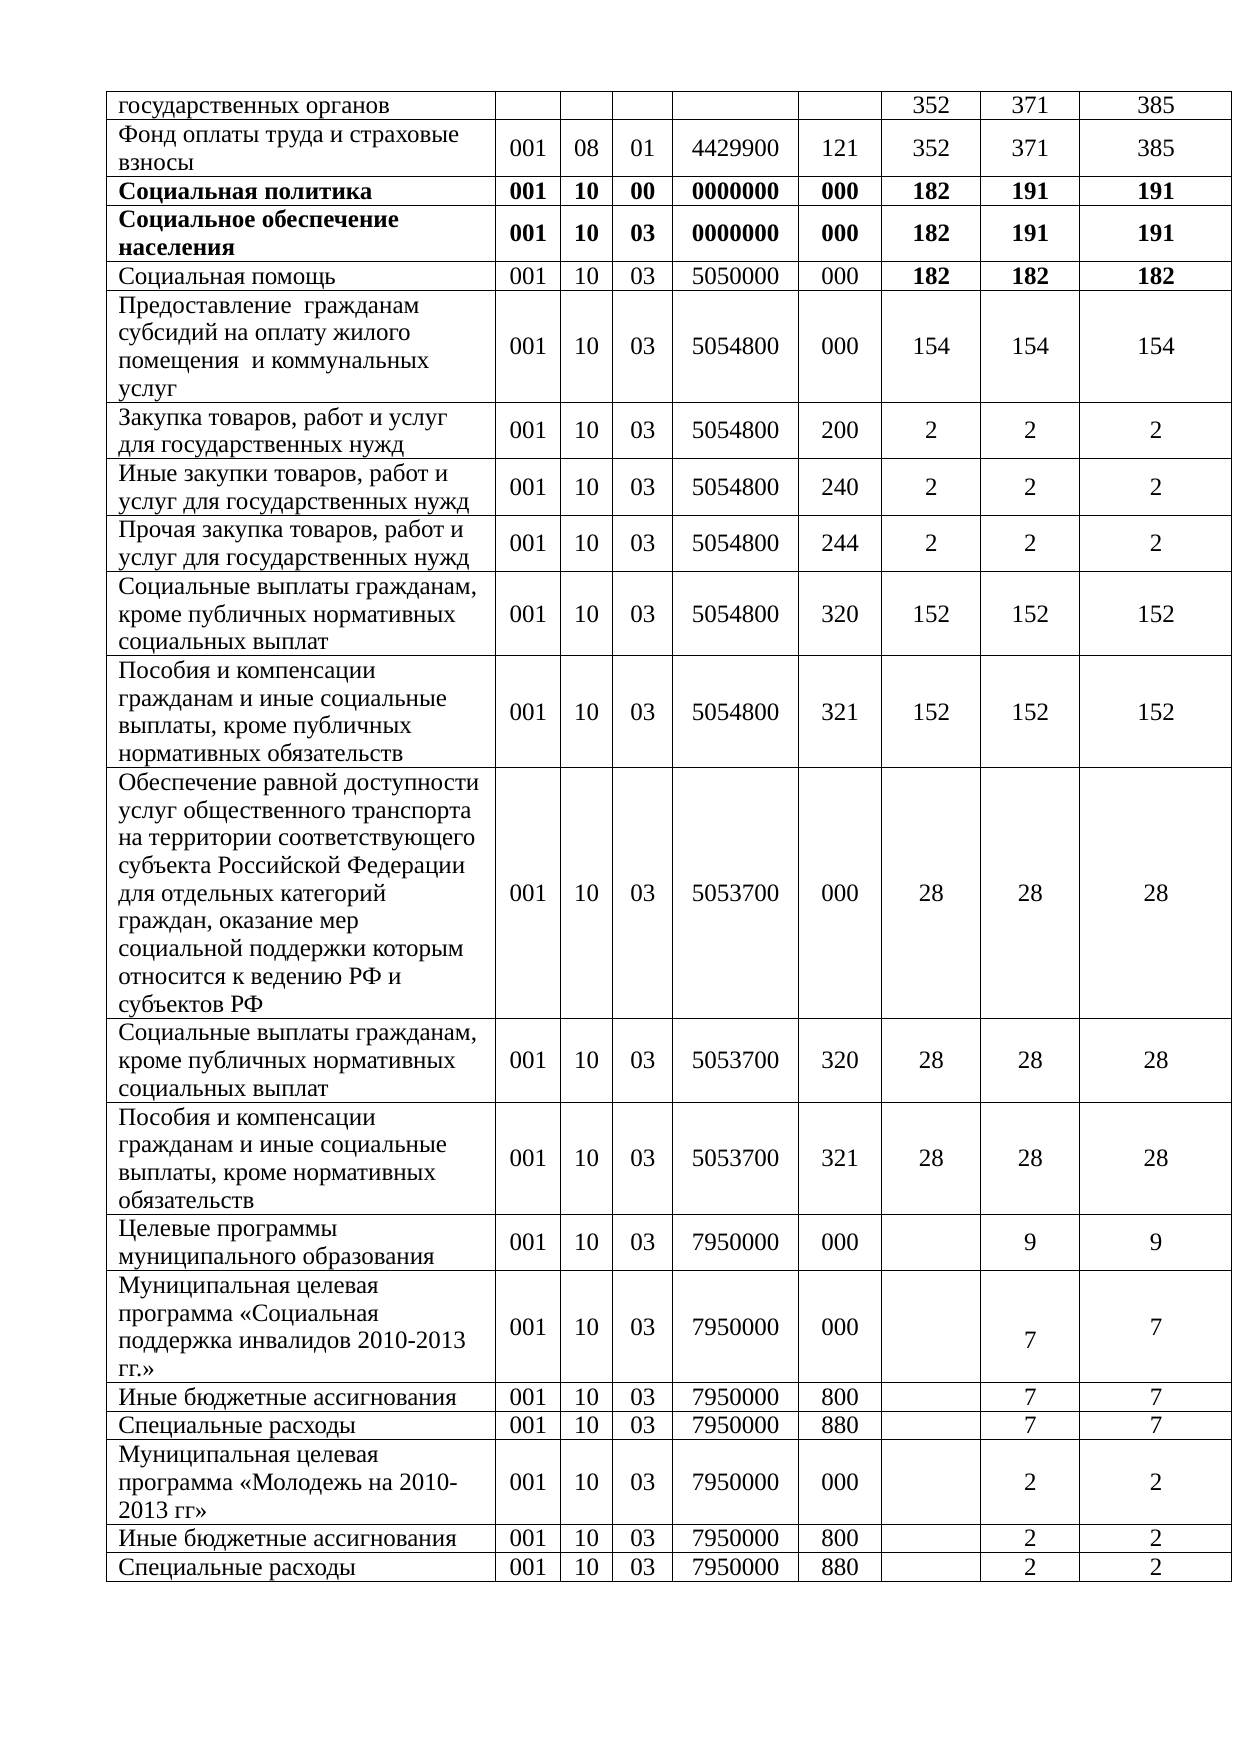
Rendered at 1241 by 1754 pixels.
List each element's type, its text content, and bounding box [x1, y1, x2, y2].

table_cell Закупка товаров, работ и услуг для государственных нужд [107, 403, 495, 458]
table_cell 000 [799, 262, 881, 290]
table_cell 5054800 [673, 291, 798, 402]
table_cell 371 [981, 120, 1079, 176]
table_cell 321 [799, 656, 881, 767]
table_cell 2 [981, 1553, 1079, 1581]
table_cell 5053700 [673, 768, 798, 1017]
table_cell Специальные расходы [107, 1412, 495, 1439]
table_cell 7 [1080, 1412, 1231, 1439]
table_cell 7 [1080, 1383, 1231, 1411]
table_cell 2 [981, 459, 1079, 514]
table_cell 03 [613, 206, 672, 261]
table_cell 000 [799, 291, 881, 402]
table_cell 5053700 [673, 1103, 798, 1213]
table_cell 10 [561, 206, 612, 261]
table_cell 03 [613, 1412, 672, 1439]
table_cell 10 [561, 403, 612, 458]
table_cell Социальная помощь [107, 262, 495, 290]
table_cell 03 [613, 1383, 672, 1411]
table_cell 001 [496, 403, 560, 458]
table_cell 5054800 [673, 572, 798, 655]
table_cell 28 [981, 1103, 1079, 1213]
table_cell 182 [981, 262, 1079, 290]
table_cell 2 [882, 459, 980, 514]
table_cell 7950000 [673, 1215, 798, 1270]
table_cell 10 [561, 768, 612, 1017]
table_cell 10 [561, 1103, 612, 1213]
table_cell 001 [496, 459, 560, 514]
table_cell 03 [613, 768, 672, 1017]
table_cell 001 [496, 1103, 560, 1213]
table_cell 10 [561, 1525, 612, 1552]
table_cell 2 [1080, 516, 1231, 571]
table_cell 000 [799, 768, 881, 1017]
table_cell 800 [799, 1525, 881, 1552]
table_cell 152 [981, 656, 1079, 767]
table_cell 7950000 [673, 1440, 798, 1523]
table_cell 03 [613, 291, 672, 402]
table_cell [882, 1412, 980, 1439]
table_cell 7950000 [673, 1553, 798, 1581]
table_cell 152 [981, 572, 1079, 655]
table_cell 121 [799, 120, 881, 176]
table_cell 03 [613, 459, 672, 514]
table_cell 7 [1080, 1271, 1231, 1382]
table_cell 191 [1080, 177, 1231, 204]
table_cell Прочая закупка товаров, работ и услуг для государственных нужд [107, 516, 495, 571]
table_cell Обеспечение равной доступности услуг общественного транспорта на территории соответствующего субъекта Российской Федерации для отдельных категорий граждан, оказание мер социальной поддержки которым относится к ведению РФ и субъектов РФ [107, 768, 495, 1017]
table_cell Иные бюджетные ассигнования [107, 1525, 495, 1552]
table_cell 2 [981, 1440, 1079, 1523]
table_cell Иные бюджетные ассигнования [107, 1383, 495, 1411]
table_cell 28 [882, 1019, 980, 1102]
table_cell 2 [1080, 459, 1231, 514]
table_cell 001 [496, 1271, 560, 1382]
table_cell 10 [561, 572, 612, 655]
table_cell 182 [1080, 262, 1231, 290]
table_cell 03 [613, 1440, 672, 1523]
table_cell 001 [496, 291, 560, 402]
table_cell 385 [1080, 120, 1231, 176]
table_cell 03 [613, 1553, 672, 1581]
table_cell 182 [882, 177, 980, 204]
table_cell 152 [882, 572, 980, 655]
table_cell 03 [613, 403, 672, 458]
table_cell 5054800 [673, 516, 798, 571]
table_cell 000 [799, 1440, 881, 1523]
table_cell 5054800 [673, 459, 798, 514]
table_cell 2 [981, 403, 1079, 458]
table_cell 320 [799, 1019, 881, 1102]
table_cell 9 [1080, 1215, 1231, 1270]
table_cell Специальные расходы [107, 1553, 495, 1581]
table_cell 7 [981, 1271, 1079, 1382]
table_cell 9 [981, 1215, 1079, 1270]
table_cell 03 [613, 572, 672, 655]
table_cell 28 [1080, 1103, 1231, 1213]
table_cell 800 [799, 1383, 881, 1411]
table_cell [882, 1215, 980, 1270]
table_cell 880 [799, 1412, 881, 1439]
table_cell [673, 92, 798, 119]
table_cell 321 [799, 1103, 881, 1213]
table_cell 244 [799, 516, 881, 571]
table_cell [882, 1383, 980, 1411]
table_cell 152 [1080, 656, 1231, 767]
table_cell 7 [981, 1383, 1079, 1411]
table_cell 154 [882, 291, 980, 402]
table_cell 5053700 [673, 1019, 798, 1102]
table_cell [882, 1525, 980, 1552]
table_cell 03 [613, 1215, 672, 1270]
table_cell 03 [613, 656, 672, 767]
table_cell 001 [496, 1215, 560, 1270]
table_cell 10 [561, 177, 612, 204]
table_cell 200 [799, 403, 881, 458]
table_cell 08 [561, 120, 612, 176]
table_cell 03 [613, 1019, 672, 1102]
table_cell 000 [799, 177, 881, 204]
table_cell Пособия и компенсации гражданам и иные социальные выплаты, кроме нормативных обязательств [107, 1103, 495, 1213]
table_cell 371 [981, 92, 1079, 119]
table_cell 7 [981, 1412, 1079, 1439]
table_cell 001 [496, 262, 560, 290]
table_cell 5054800 [673, 656, 798, 767]
table_cell 01 [613, 120, 672, 176]
table_cell 28 [981, 768, 1079, 1017]
table_cell 7950000 [673, 1383, 798, 1411]
table_cell 001 [496, 177, 560, 204]
table_cell 0000000 [673, 177, 798, 204]
table_cell 10 [561, 516, 612, 571]
table_cell Пособия и компенсации гражданам и иные социальные выплаты, кроме публичных нормативных обязательств [107, 656, 495, 767]
table_cell 28 [1080, 1019, 1231, 1102]
table_cell 10 [561, 1412, 612, 1439]
table_cell Целевые программы муниципального образования [107, 1215, 495, 1270]
table_cell 10 [561, 459, 612, 514]
table_cell 000 [799, 1271, 881, 1382]
table_cell 320 [799, 572, 881, 655]
table_cell [613, 92, 672, 119]
table_cell 352 [882, 120, 980, 176]
table_cell 10 [561, 1440, 612, 1523]
table_cell 000 [799, 1215, 881, 1270]
table_cell 4429900 [673, 120, 798, 176]
table_cell 001 [496, 768, 560, 1017]
table_cell 385 [1080, 92, 1231, 119]
table_cell 001 [496, 1019, 560, 1102]
table_cell [882, 1440, 980, 1523]
table_cell [882, 1271, 980, 1382]
table_cell Социальное обеспечение населения [107, 206, 495, 261]
table_cell 7950000 [673, 1525, 798, 1552]
table_cell государственных органов [107, 92, 495, 119]
table_cell Социальные выплаты гражданам, кроме публичных нормативных социальных выплат [107, 572, 495, 655]
table_cell 2 [1080, 1525, 1231, 1552]
table_cell 001 [496, 572, 560, 655]
table_cell [882, 1553, 980, 1581]
table_cell 2 [882, 403, 980, 458]
table_cell 191 [981, 206, 1079, 261]
table_cell 10 [561, 1383, 612, 1411]
table_cell 10 [561, 1553, 612, 1581]
table_cell 28 [981, 1019, 1079, 1102]
table_cell 001 [496, 1525, 560, 1552]
table_cell 182 [882, 206, 980, 261]
table_cell 10 [561, 656, 612, 767]
table_cell 5054800 [673, 403, 798, 458]
table_cell [496, 92, 560, 119]
table_cell 10 [561, 291, 612, 402]
table_cell Социальная политика [107, 177, 495, 204]
table_cell 001 [496, 516, 560, 571]
table_cell 001 [496, 1383, 560, 1411]
table_cell Муниципальная целевая программа «Социальная поддержка инвалидов 2010-2013 гг.» [107, 1271, 495, 1382]
table_cell 000 [799, 206, 881, 261]
table_cell [799, 92, 881, 119]
table_cell 2 [1080, 403, 1231, 458]
table_cell 10 [561, 1215, 612, 1270]
table_cell Фонд оплаты труда и страховые взносы [107, 120, 495, 176]
table_cell 2 [1080, 1553, 1231, 1581]
table_cell 7950000 [673, 1412, 798, 1439]
table_cell 5050000 [673, 262, 798, 290]
table_cell 10 [561, 262, 612, 290]
table_cell 154 [1080, 291, 1231, 402]
table_cell 03 [613, 1103, 672, 1213]
table_cell 28 [1080, 768, 1231, 1017]
table_cell 001 [496, 120, 560, 176]
table_cell 001 [496, 1412, 560, 1439]
table_cell 191 [1080, 206, 1231, 261]
table_cell Социальные выплаты гражданам, кроме публичных нормативных социальных выплат [107, 1019, 495, 1102]
table_cell 2 [882, 516, 980, 571]
table_cell 00 [613, 177, 672, 204]
table_cell 352 [882, 92, 980, 119]
table_cell 880 [799, 1553, 881, 1581]
table_cell 001 [496, 1440, 560, 1523]
table_cell 03 [613, 1525, 672, 1552]
table_cell 28 [882, 1103, 980, 1213]
table_cell 03 [613, 262, 672, 290]
table_cell 001 [496, 656, 560, 767]
table_cell 0000000 [673, 206, 798, 261]
table_cell 10 [561, 1271, 612, 1382]
table_cell 03 [613, 516, 672, 571]
table_cell 154 [981, 291, 1079, 402]
table_cell 7950000 [673, 1271, 798, 1382]
table_cell 2 [1080, 1440, 1231, 1523]
table_cell 001 [496, 1553, 560, 1581]
table_cell 2 [981, 516, 1079, 571]
table_cell 10 [561, 1019, 612, 1102]
table_cell Иные закупки товаров, работ и услуг для государственных нужд [107, 459, 495, 514]
table_cell 2 [981, 1525, 1079, 1552]
table_cell Предоставление гражданам субсидий на оплату жилого помещения и коммунальных услуг [107, 291, 495, 402]
table_cell 001 [496, 206, 560, 261]
table_cell 182 [882, 262, 980, 290]
table_cell 152 [882, 656, 980, 767]
table_cell [561, 92, 612, 119]
table_cell 28 [882, 768, 980, 1017]
table_cell Муниципальная целевая программа «Молодежь на 2010-2013 гг» [107, 1440, 495, 1523]
table_cell 191 [981, 177, 1079, 204]
table_cell 03 [613, 1271, 672, 1382]
table_cell 240 [799, 459, 881, 514]
table_cell 152 [1080, 572, 1231, 655]
